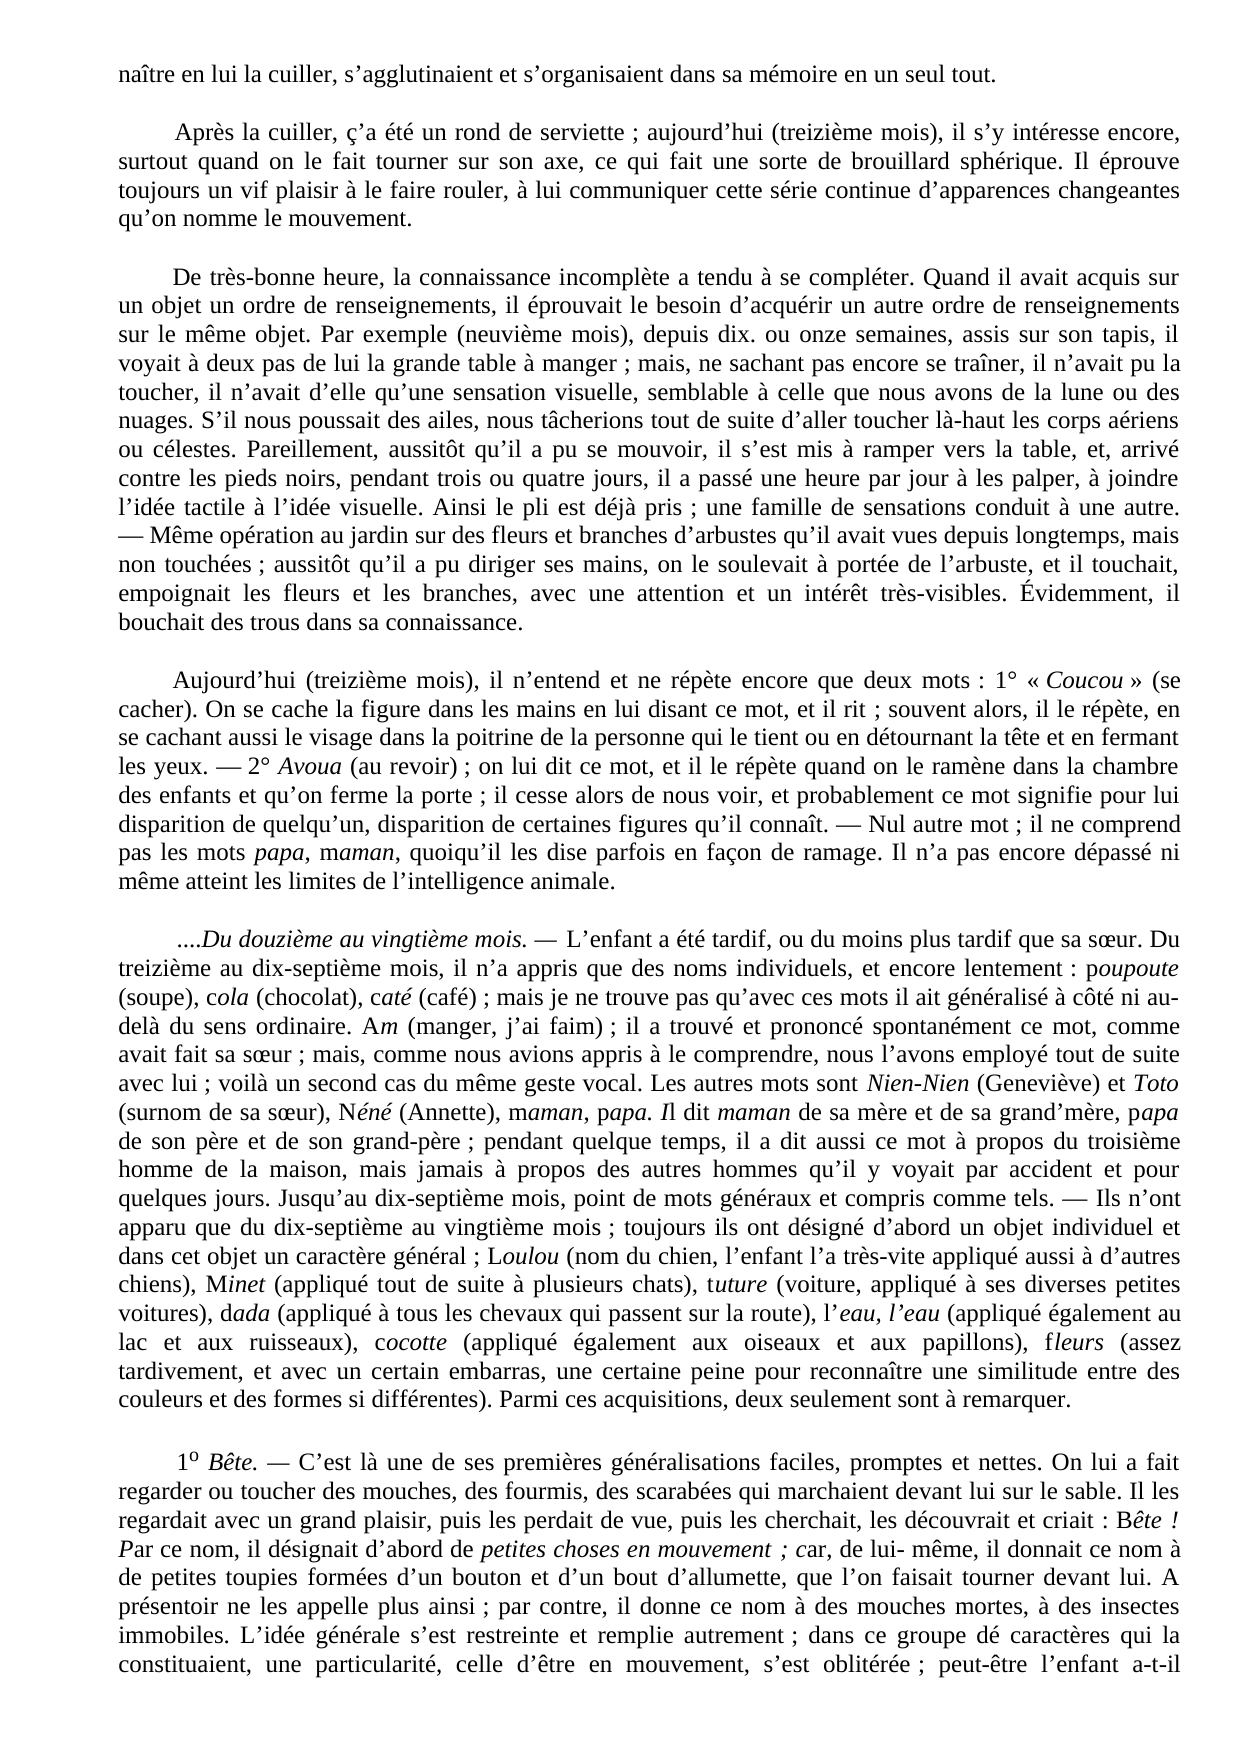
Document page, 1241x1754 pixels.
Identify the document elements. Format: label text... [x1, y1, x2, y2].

text De très-bonne heure, la connaissance incomplète a tendu à se compléter. Quand il avait acquis sur un objet un ordre de renseignements, il éprouvait le besoin d’acquérir un autre ordre de renseignements sur le même objet. Par exemple (neuvième mois), depuis dix. ou onze semaines, assis sur son tapis, il voyait à deux pas de lui la grande table à manger ; mais, ne sachant pas encore se traîner, il n’avait pu la toucher, il n’avait d’elle qu’une sensation visuelle, semblable à celle que nous avons de la lune ou des nuages. S’il nous poussait des ailes, nous tâcherions tout de suite d’aller toucher là-haut les corps aériens ou célestes. Pareillement, aussitôt qu’il a pu se mouvoir, il s’est mis à ramper vers la table, et, arrivé contre les pieds noirs, pendant trois ou quatre jours, il a passé une heure par jour à les palper, à joindre l’idée tactile à l’idée visuelle. Ainsi le pli est déjà pris ; une famille de sensations conduit à une autre. — Même opération au jardin sur des fleurs et branches d’arbustes qu’il avait vues depuis longtemps, mais non touchées ; aussitôt qu’il a pu diriger ses mains, on le soulevait à portée de l’arbuste, et il touchait, empoignait les fleurs et les branches, avec une attention et un intérêt très-visibles. Évidemment, il bouchait des trous dans sa connaissance. [118, 262, 1181, 636]
text 1o Bête. — C’est là une de ses premières généralisations faciles, promptes et nettes. On lui a fait regarder ou toucher des mouches, des fourmis, des scarabées qui marchaient devant lui sur le sable. Il les regardait avec un grand plaisir, puis les perdait de vue, puis les cherchait, les découvrait et criait : Bête ! Par ce nom, il désignait d’abord de petites choses en mouvement ; car, de lui- même, il donnait ce nom à de petites toupies formées d’un bouton et d’un bout d’allumette, que l’on faisait tourner devant lui. A présentoir ne les appelle plus ainsi ; par contre, il donne ce nom à des mouches mortes, à des insectes immobiles. L’idée générale s’est restreinte et remplie autrement ; dans ce groupe dé caractères qui la constituaient, une particularité, celle d’être en mouvement, s’est oblitérée ; peut-être l’enfant a-t-il [118, 1443, 1181, 1677]
text Après la cuiller, ç’a été un rond de serviette ; aujourd’hui (treizième mois), il s’y intéresse encore, surtout quand on le fait tourner sur son axe, ce qui fait une sorte de brouillard sphérique. Il éprouve toujours un vif plaisir à le faire rouler, à lui communiquer cette série continue d’apparences changeantes qu’on nomme le mouvement. [118, 117, 1181, 232]
text ....Du douzième au vingtième mois. — L’enfant a été tardif, ou du moins plus tardif que sa sœur. Du treizième au dix-septième mois, il n’a appris que des noms individuels, et encore lentement : poupoute (soupe), cola (chocolat), caté (café) ; mais je ne trouve pas qu’avec ces mots il ait généralisé à côté ni au-delà du sens ordinaire. Am (manger, j’ai faim) ; il a trouvé et prononcé spontanément ce mot, comme avait fait sa sœur ; mais, comme nous avions appris à le comprendre, nous l’avons employé tout de suite avec lui ; voilà un second cas du même geste vocal. Les autres mots sont Nien-Nien (Geneviève) et Toto (surnom de sa sœur), Néné (Annette), maman, papa. Il dit maman de sa mère et de sa grand’mère, papa de son père et de son grand-père ; pendant quelque temps, il a dit aussi ce mot à propos du troisième homme de la maison, mais jamais à propos des autres hommes qu’il y voyait par accident et pour quelques jours. Jusqu’au dix-septième mois, point de mots généraux et compris comme tels. — Ils n’ont apparu que du dix-septième au vingtième mois ; toujours ils ont désigné d’abord un objet individuel et dans cet objet un caractère général ; Loulou (nom du chien, l’enfant l’a très-vite appliqué aussi à d’autres chiens), Minet (appliqué tout de suite à plusieurs chats), tuture (voiture, appliqué à ses diverses petites voitures), dada (appliqué à tous les chevaux qui passent sur la route), l’eau, l’eau (appliqué également au lac et aux ruisseaux), cocotte (appliqué également aux oiseaux et aux papillons), fleurs (assez tardivement, et avec un certain embarras, une certaine peine pour reconnaître une similitude entre des couleurs et des formes si différentes). Parmi ces acquisitions, deux seulement sont à remarquer. [118, 924, 1181, 1413]
text Aujourd’hui (treizième mois), il n’entend et ne répète encore que deux mots : 1° « Coucou » (se cacher). On se cache la figure dans les mains en lui disant ce mot, et il rit ; souvent alors, il le répète, en se cachant aussi le visage dans la poitrine de la personne qui le tient ou en détournant la tête et en fermant les yeux. — 2° Avoua (au revoir) ; on lui dit ce mot, et il le répète quand on le ramène dans la chambre des enfants et qu’on ferme la porte ; il cesse alors de nous voir, et probablement ce mot signifie pour lui disparition de quelqu’un, disparition de certaines figures qu’il connaît. — Nul autre mot ; il ne comprend pas les mots papa, maman, quoiqu’il les dise parfois en façon de ramage. Il n’a pas encore dépassé ni même atteint les limites de l’intelligence animale. [118, 665, 1181, 895]
text naître en lui la cuiller, s’agglutinaient et s’organisaient dans sa mémoire en un seul tout. [118, 59, 1181, 88]
